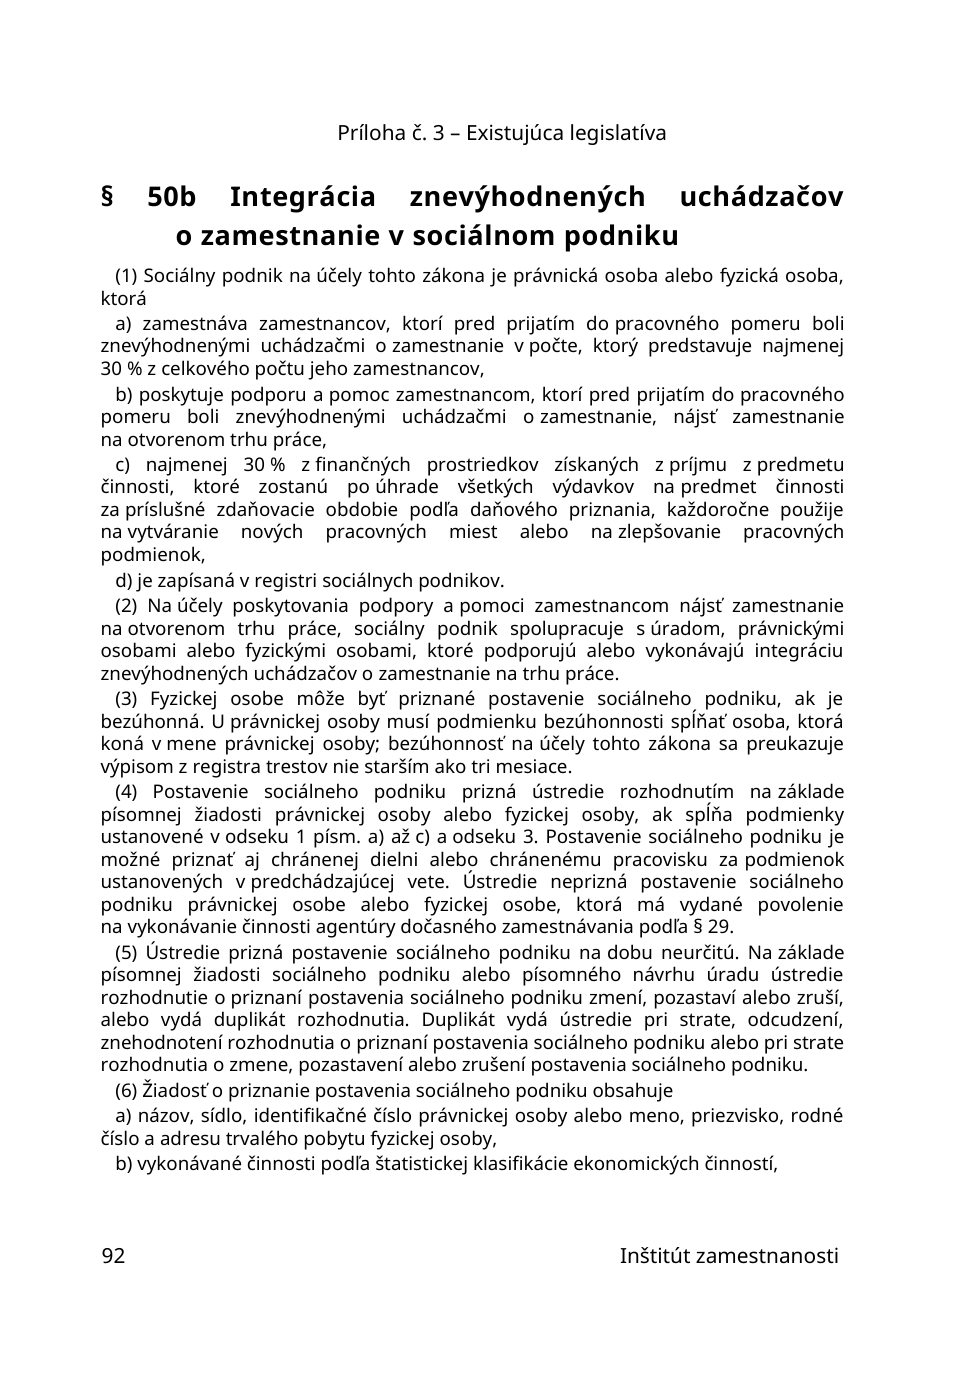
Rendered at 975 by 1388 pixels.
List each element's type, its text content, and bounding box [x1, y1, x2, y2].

text (3) Fyzickej osobe môže byť priznané postavenie sociálneho podniku, ak je bezúhonná. U právnickej osoby musí podmienku bezúhonnosti spĺňať osoba, ktorá koná v mene právnickej osoby; bezúhonnosť na účely tohto zákona sa preukazuje výpisom z registra trestov nie starším ako tri mesiace. [100, 685, 844, 778]
text c) najmenej 30 % z finančných prostriedkov získaných z príjmu z predmetu činnosti, ktoré zostanú po úhrade všetkých výdavkov na predmet činnosti za príslušné zdaňovacie obdobie podľa daňového priznania, každoročne použije na vytváranie nových pracovných miest alebo na zlepšovanie pracovných podmienok, [100, 451, 844, 567]
text a) zamestnáva zamestnancov, ktorí pred prijatím do pracovného pomeru boli znevýhodnenými uchádzačmi o zamestnanie v počte, ktorý predstavuje najmenej 30 % z celkového počtu jeho zamestnancov, [100, 310, 844, 381]
subtitle § 50b Integrácia znevýhodnených uchádzačov o zamestnanie v sociálnom podniku [100, 177, 844, 253]
text b) poskytuje podporu a pomoc zamestnancom, ktorí pred prijatím do pracovného pomeru boli znevýhodnenými uchádzačmi o zamestnanie, nájsť zamestnanie na otvorenom trhu práce, [100, 381, 844, 451]
text (5) Ústredie prizná postavenie sociálneho podniku na dobu neurčitú. Na základe písomnej žiadosti sociálneho podniku alebo písomného návrhu úradu ústredie rozhodnutie o priznaní postavenia sociálneho podniku zmení, pozastaví alebo zruší, alebo vydá duplikát rozhodnutia. Duplikát vydá ústredie pri strate, odcudzení, znehodnotení rozhodnutia o priznaní postavenia sociálneho podniku alebo pri strate rozhodnutia o zmene, pozastavení alebo zrušení postavenia sociálneho podniku. [100, 939, 844, 1077]
text (1) Sociálny podnik na účely tohto zákona je právnická osoba alebo fyzická osoba, ktorá [100, 262, 844, 310]
text (4) Postavenie sociálneho podniku prizná ústredie rozhodnutím na základe písomnej žiadosti právnickej osoby alebo fyzickej osoby, ak spĺňa podmienky ustanovené v odseku 1 písm. a) až c) a odseku 3. Postavenie sociálneho podniku je možné priznať aj chránenej dielni alebo chránenému pracovisku za podmienok ustanovených v predchádzajúcej vete. Ústredie neprizná postavenie sociálneho podniku právnickej osobe alebo fyzickej osobe, ktorá má vydané povolenie na vykonávanie činnosti agentúry dočasného zamestnávania podľa § 29. [100, 778, 844, 939]
text (6) Žiadosť o priznanie postavenia sociálneho podniku obsahuje [100, 1077, 844, 1102]
text d) je zapísaná v registri sociálnych podnikov. [100, 567, 844, 592]
text a) názov, sídlo, identifikačné číslo právnickej osoby alebo meno, priezvisko, rodné číslo a adresu trvalého pobytu fyzickej osoby, [100, 1102, 844, 1151]
text (2) Na účely poskytovania podpory a pomoci zamestnancom nájsť zamestnanie na otvorenom trhu práce, sociálny podnik spolupracuje s úradom, právnickými osobami alebo fyzickými osobami, ktoré podporujú alebo vykonávajú integráciu znevýhodnených uchádzačov o zamestnanie na trhu práce. [100, 592, 844, 685]
text b) vykonávané činnosti podľa štatistickej klasifikácie ekonomických činností, [100, 1151, 844, 1176]
